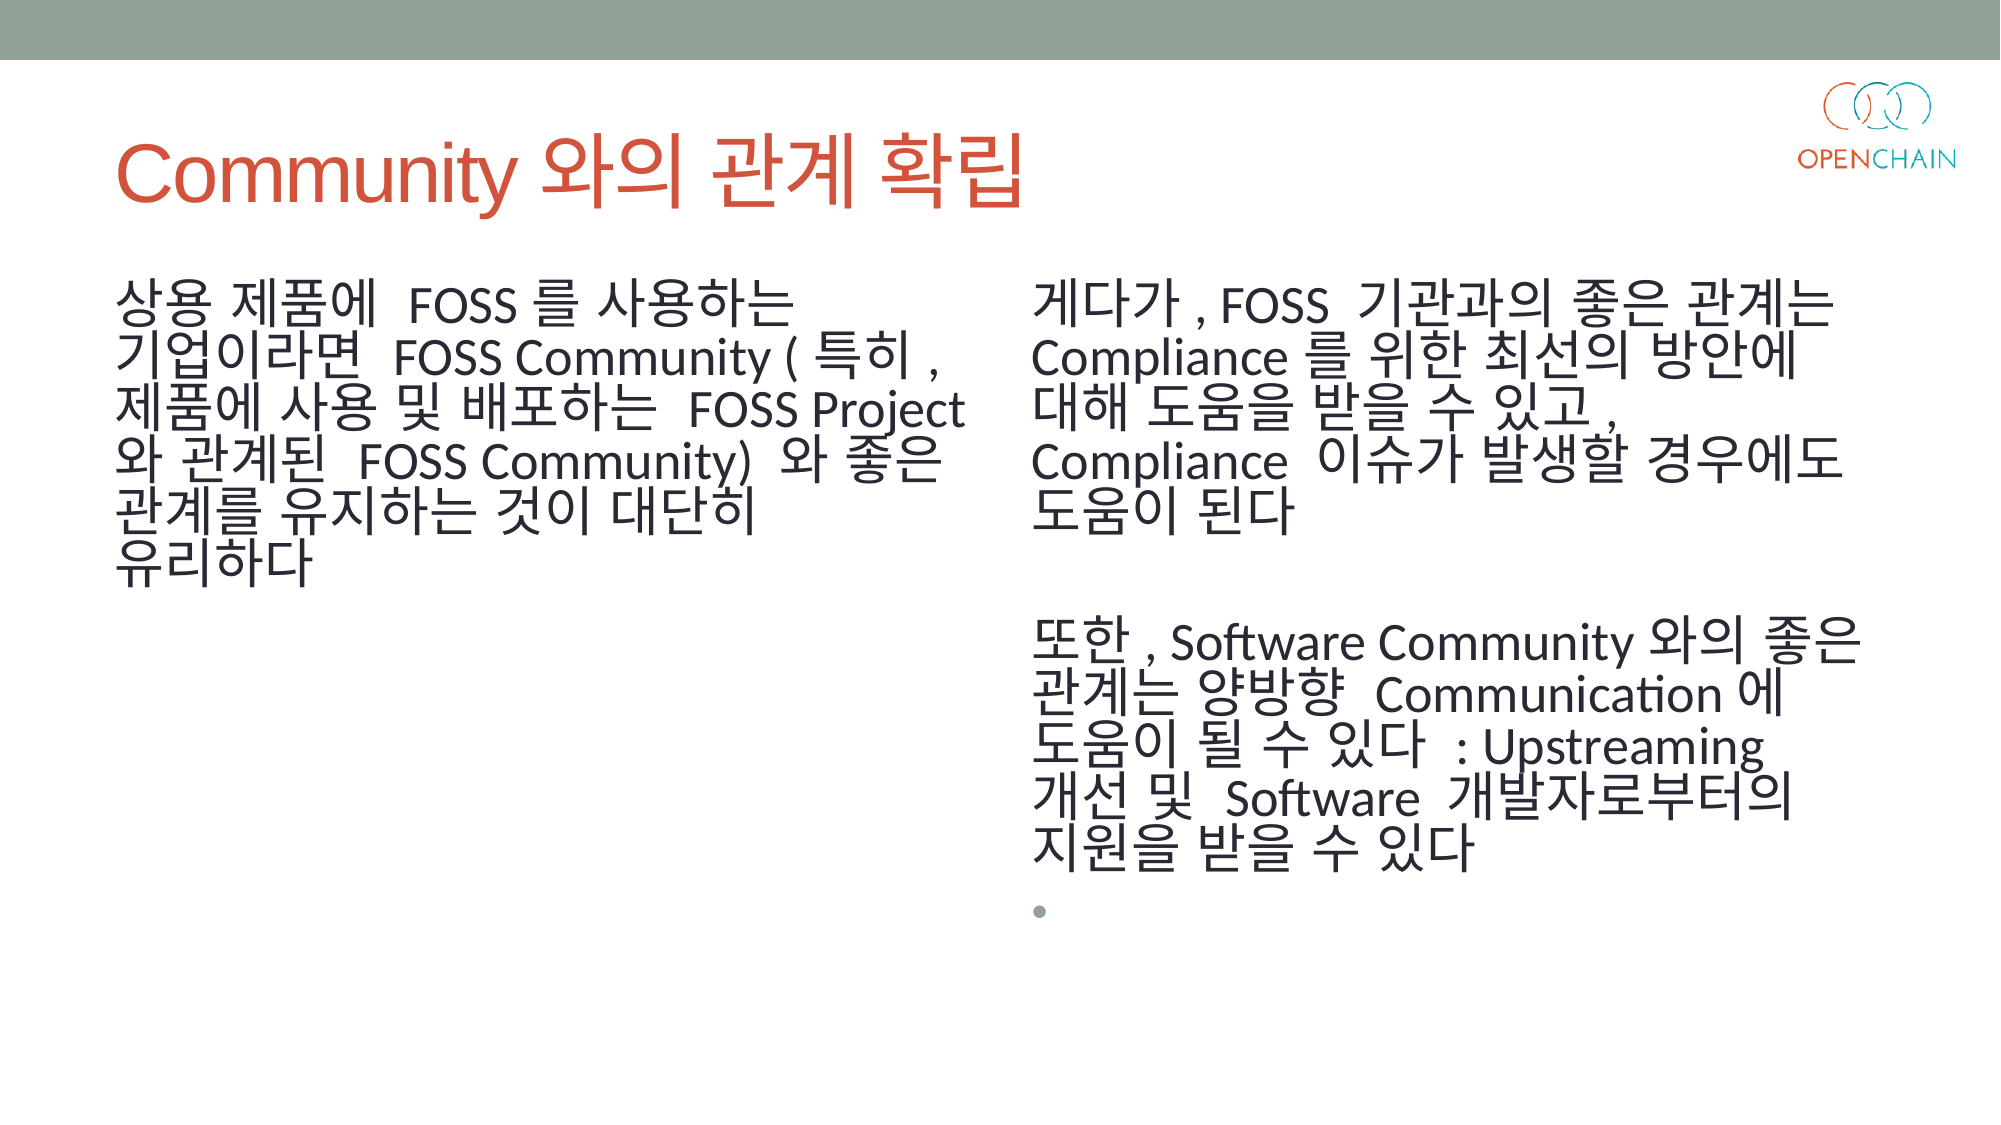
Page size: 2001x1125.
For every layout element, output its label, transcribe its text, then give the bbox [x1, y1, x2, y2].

list 게다가, FOSS 기관과의 좋은 관계는 Compliance를 위한 최선의 방안에 대해 도움을 받을 수 있고, Compliance 이슈가 발생할 경우에도 도움이 된다 또한, Software Community와의 좋은 관계는 양방향 Communication에 도움이 될 수 있다 : Upstreaming 개선 및 Software 개발자로부터의 지원을 받을 수 있다 [1016, 274, 1901, 894]
list 상용 제품에 FOSS를 사용하는 기업이라면 FOSS Community (특히, 제품에 사용 및 배포하는 FOSS Project와 관계된 FOSS Community) 와 좋은 관계를 유지하는 것이 대단히 유리하다 [99, 274, 984, 894]
title Community와의 관계 확립 [99, 87, 1900, 251]
